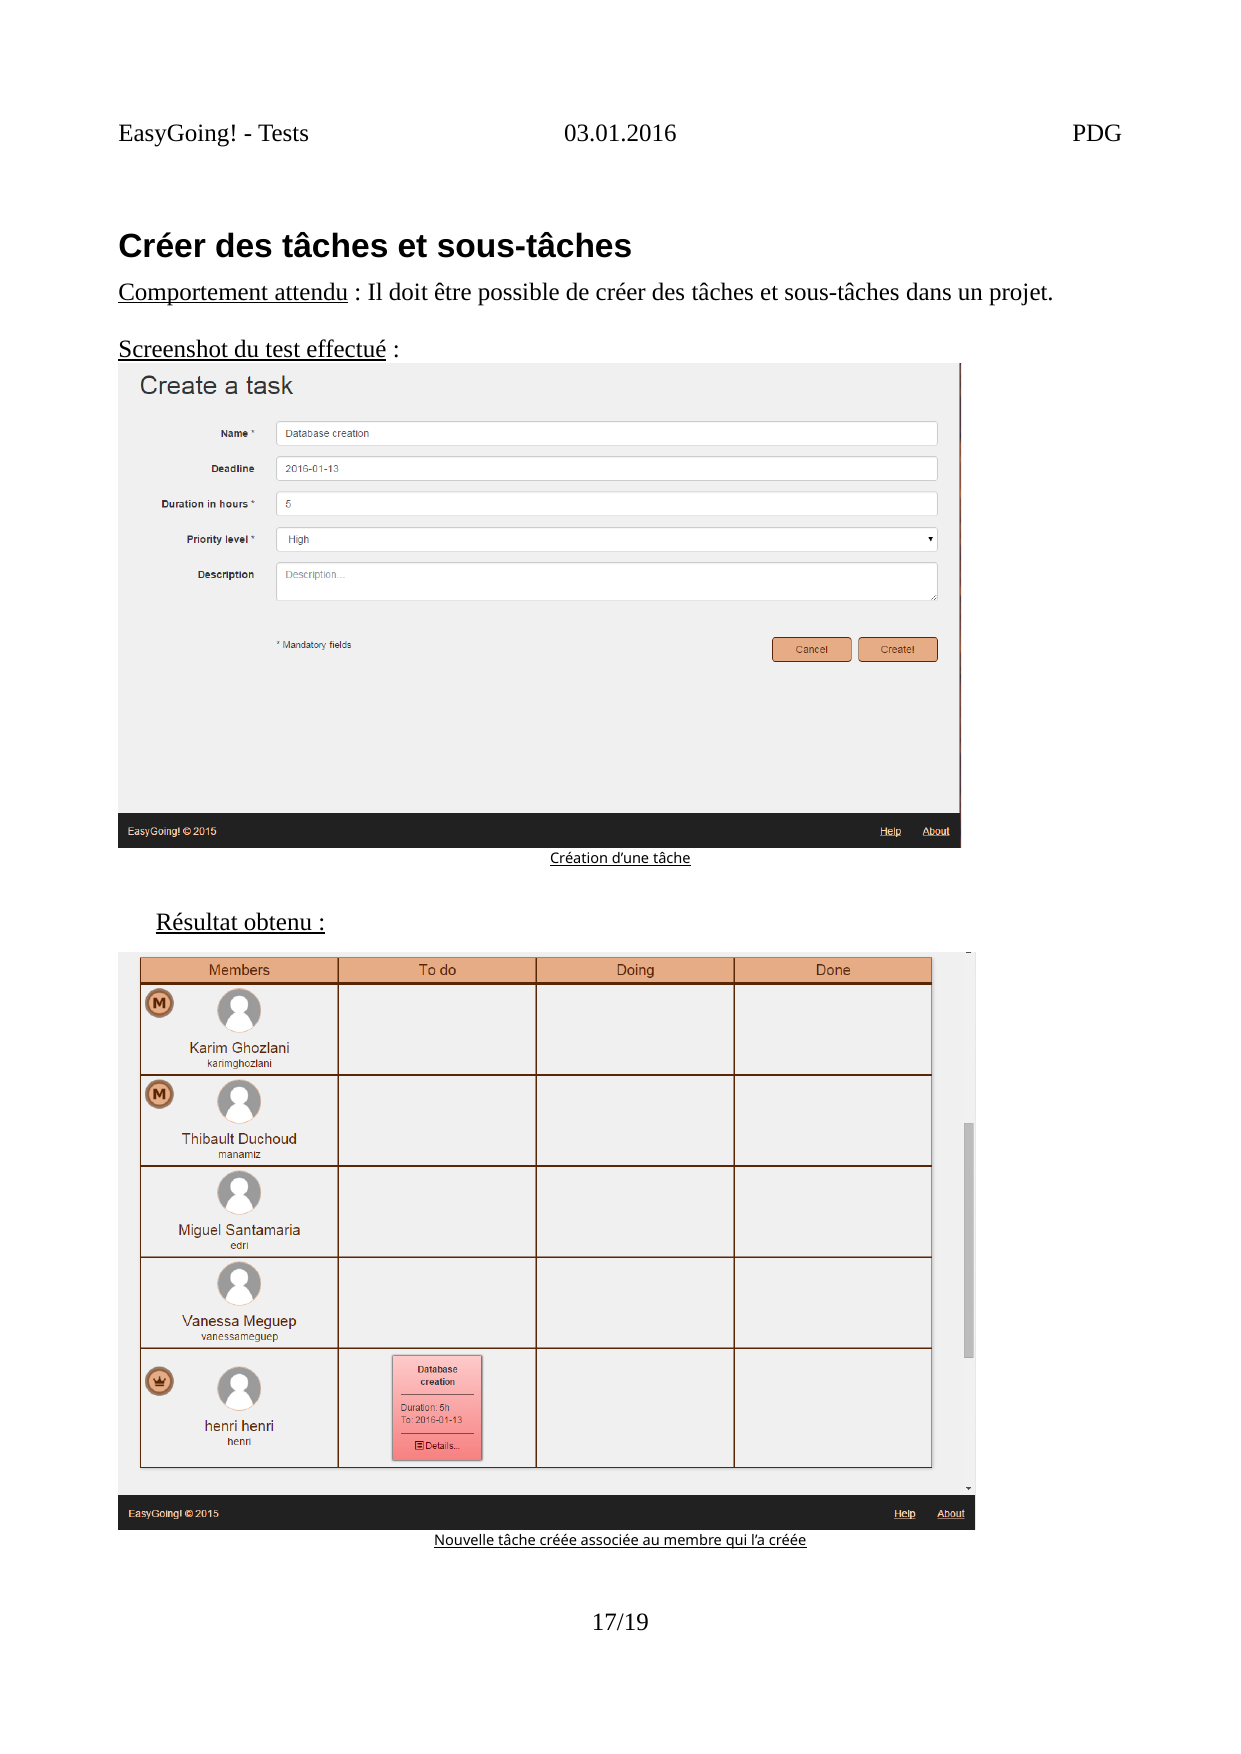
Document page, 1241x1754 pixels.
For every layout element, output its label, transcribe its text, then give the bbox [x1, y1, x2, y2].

text Nouvelle tâche créée associée au membre qui l’a créée [118, 1529, 1122, 1549]
text Comportement attendu : Il doit être possible de créer des tâches et sous-tâches dans un projet. Screenshot du test effectué : [118, 277, 1122, 363]
subtitle Créer des tâches et sous-tâches [118, 226, 1122, 264]
text Création d’une tâche [118, 848, 1122, 868]
list Résultat obtenu : [156, 907, 1122, 936]
picture [118, 363, 962, 848]
picture [118, 952, 976, 1530]
